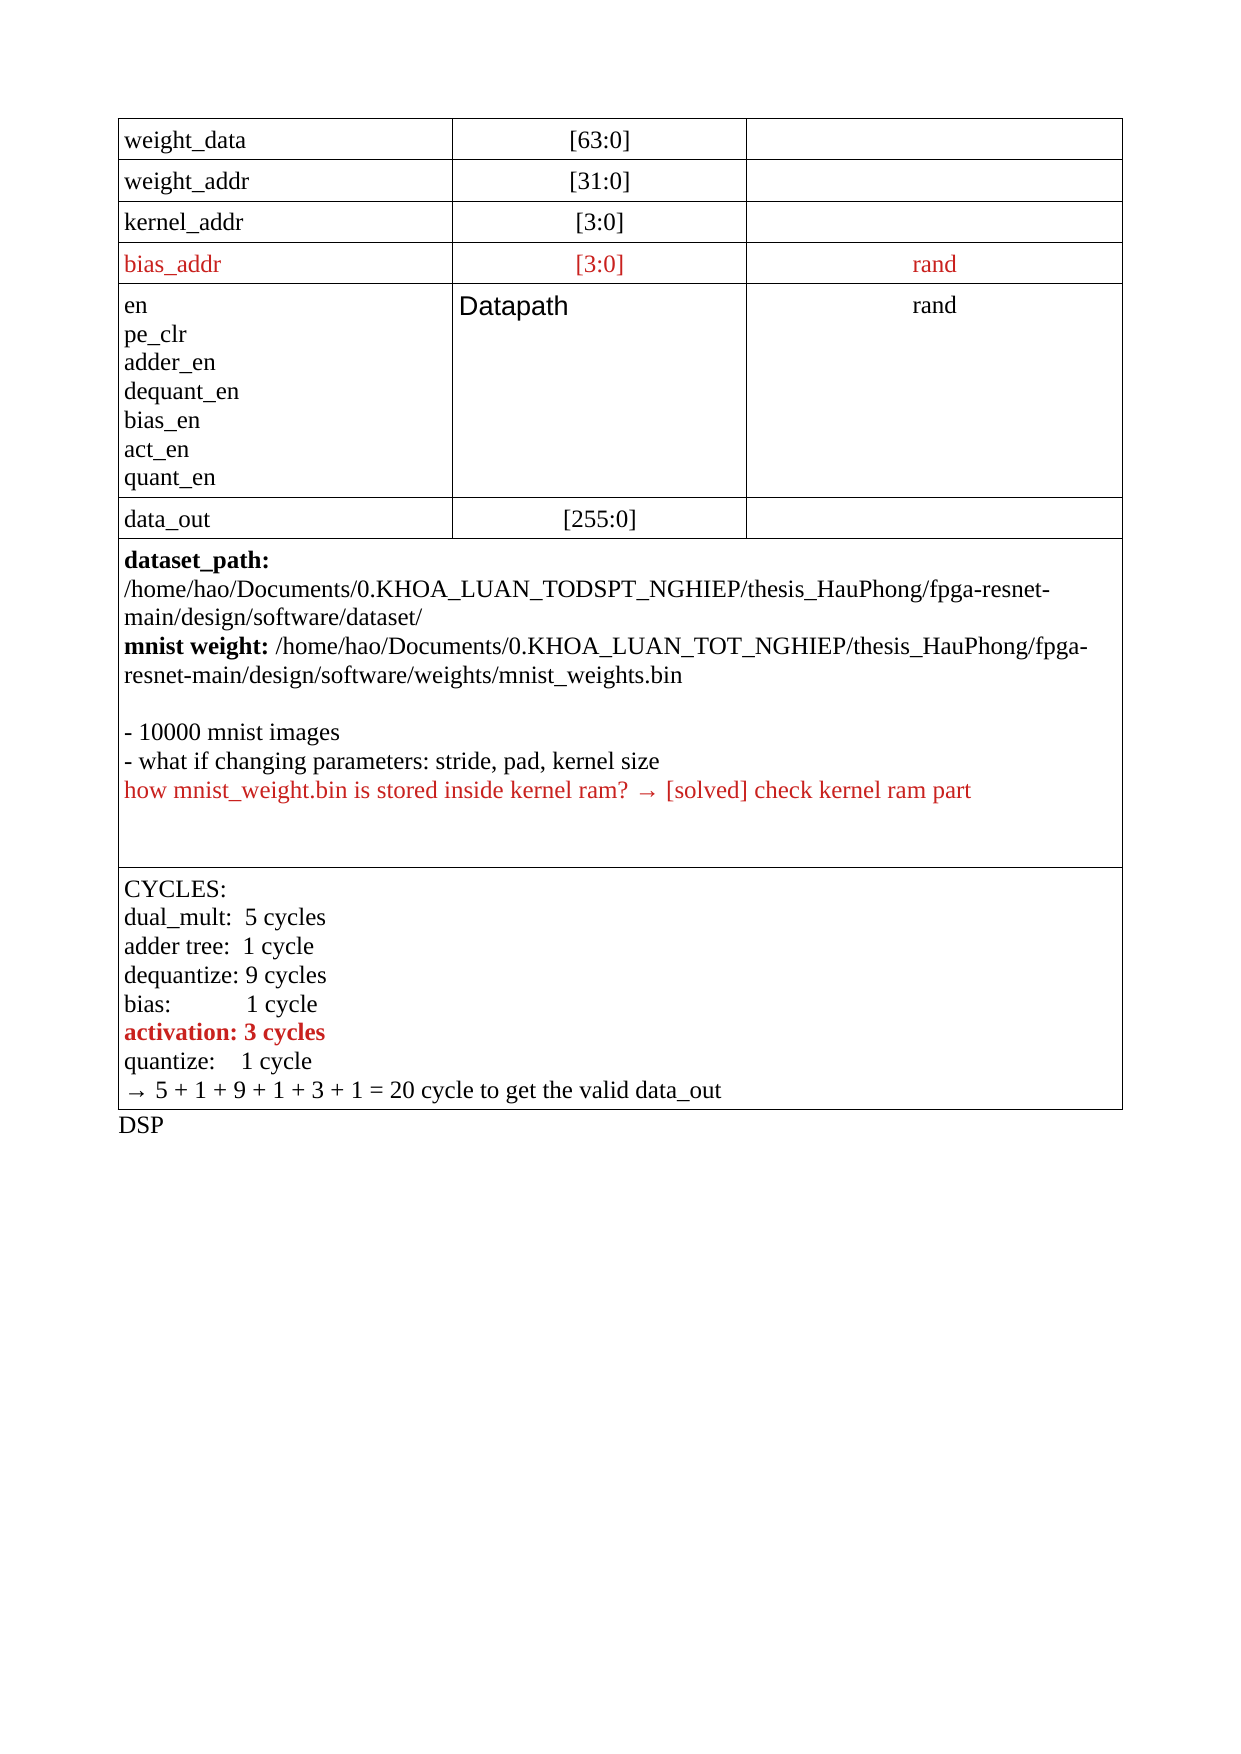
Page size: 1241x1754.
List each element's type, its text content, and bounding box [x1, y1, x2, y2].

table_cell [3:0] [453, 243, 746, 283]
table_cell [747, 160, 1122, 201]
table_cell [747, 202, 1122, 242]
table_cell kernel_addr [119, 202, 452, 242]
table_cell [255:0] [453, 498, 746, 538]
table_cell [31:0] [453, 160, 746, 201]
table_cell rand [747, 284, 1122, 497]
table_cell [747, 498, 1122, 538]
table_cell CYCLES: dual_mult: 5 cycles adder tree: 1 cycle dequantize: 9 cycles bias: 1 cycle activation: 3 cycles quantize: 1 cycle → 5 + 1 + 9 + 1 + 3 + 1 = 20 cycle to get the valid data_out [119, 868, 1122, 1109]
table_cell dataset_path: /home/hao/Documents/0.KHOA_LUAN_TODSPT_NGHIEP/thesis_HauPhong/fpga-resnet-main/design/software/dataset/ mnist weight: /home/hao/Documents/0.KHOA_LUAN_TOT_NGHIEP/thesis_HauPhong/fpga-resnet-main/design/software/weights/mnist_weights.bin - 10000 mnist images - what if changing parameters: stride, pad, kernel size how mnist_weight.bin is stored inside kernel ram? → [solved] check kernel ram part [119, 539, 1122, 867]
table_cell weight_data [119, 119, 452, 159]
table_cell weight_addr [119, 160, 452, 201]
table_cell [3:0] [453, 202, 746, 242]
table_cell Datapath [453, 284, 746, 497]
table_cell bias_addr [119, 243, 452, 283]
table_cell en pe_clr adder_en dequant_en bias_en act_en quant_en [119, 284, 452, 497]
table_cell data_out [119, 498, 452, 538]
table_cell rand [747, 243, 1122, 283]
table_cell [747, 119, 1122, 159]
text DSP [118, 1110, 1122, 1139]
table_cell [63:0] [453, 119, 746, 159]
